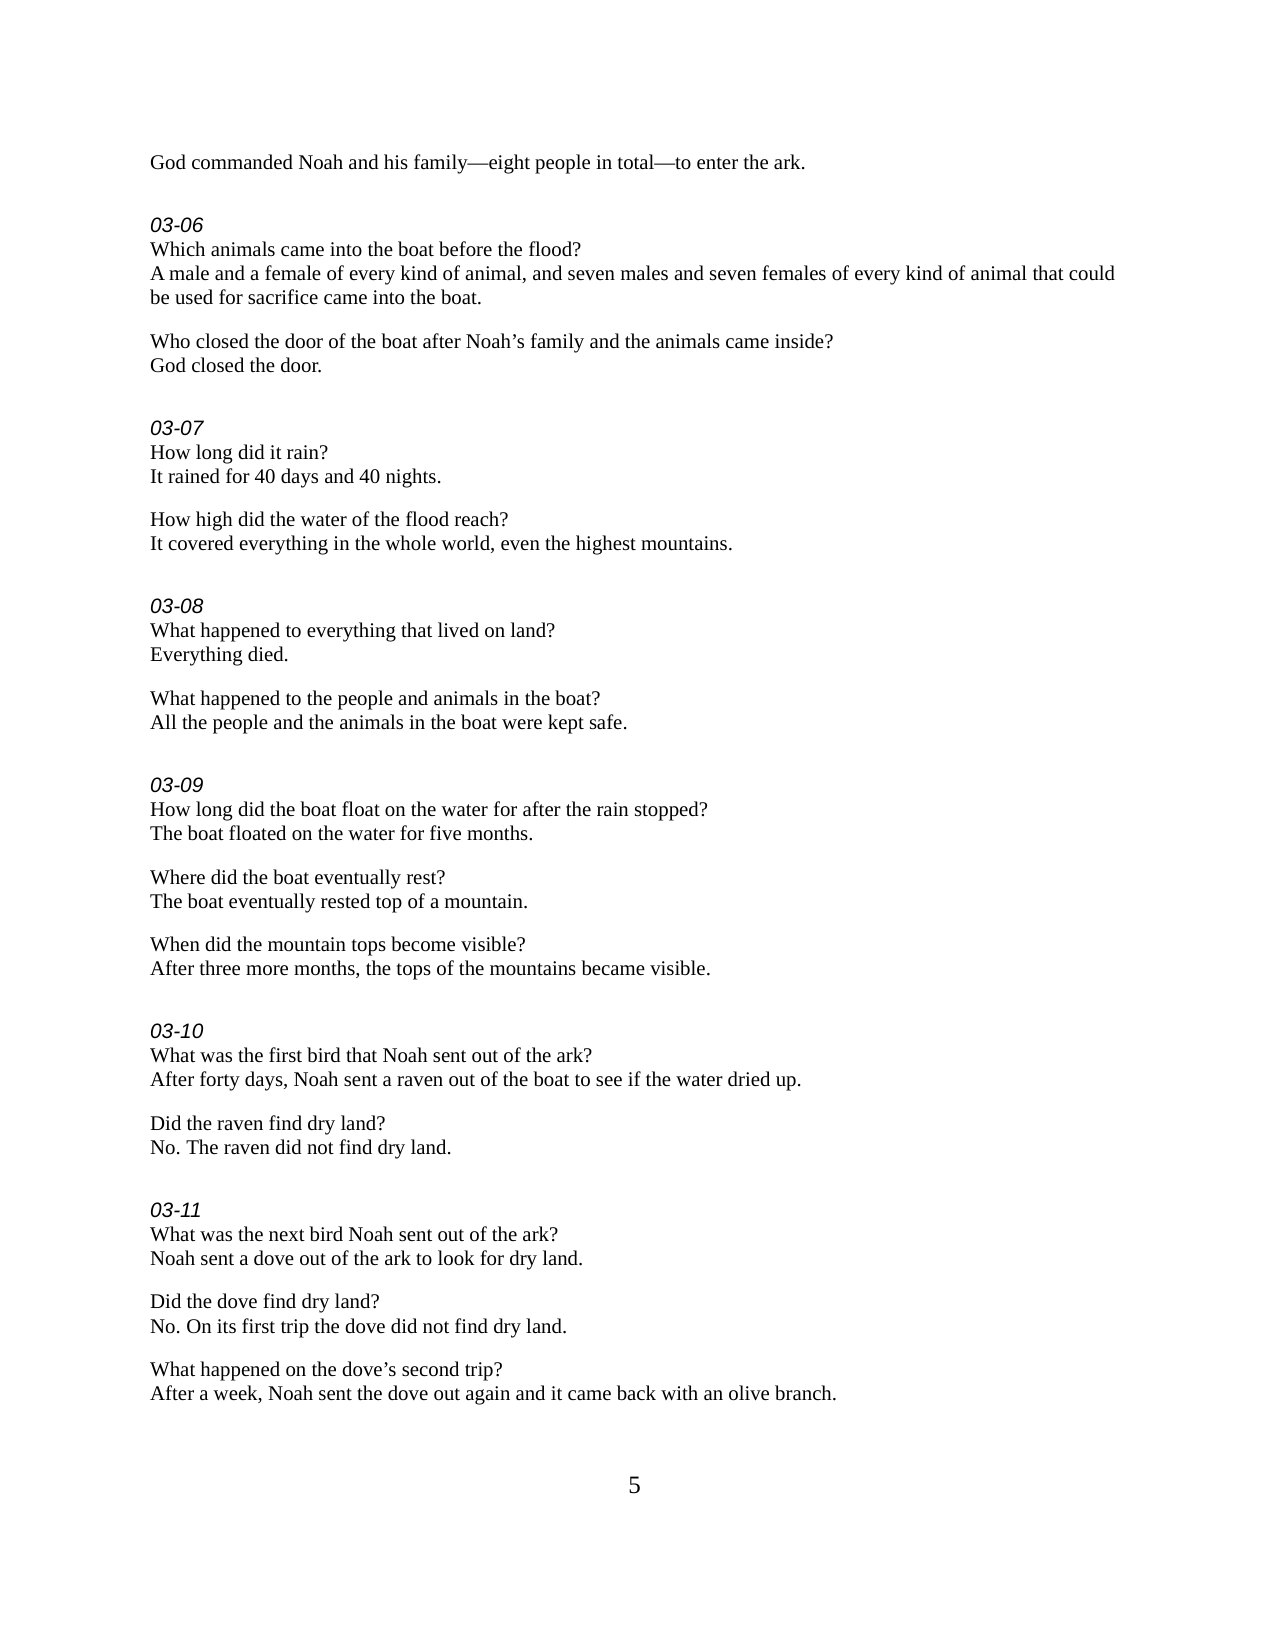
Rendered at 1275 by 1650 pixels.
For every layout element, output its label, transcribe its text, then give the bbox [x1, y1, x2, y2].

text How long did the boat float on the water for after the rain stopped? The boat floated on the water for five months. [150, 797, 1125, 845]
text What was the next bird Noah sent out of the ark? Noah sent a dove out of the ark to look for dry land. [150, 1222, 1125, 1270]
text What happened to the people and animals in the boat? All the people and the animals in the boat were kept safe. [150, 686, 1125, 734]
subtitle 03-11 [150, 1198, 1125, 1222]
text What happened on the dove’s second trip? After a week, Noah sent the dove out again and it came back with an olive branch. [150, 1357, 1125, 1405]
text How high did the water of the flood reach? It covered everything in the whole world, even the highest mountains. [150, 507, 1125, 555]
text Which animals came into the boat before the flood? A male and a female of every kind of animal, and seven males and seven females of every kind of animal that could be used for sacrifice came into the boat. [150, 237, 1125, 309]
text God commanded Noah and his family—eight people in total—to enter the ark. [150, 150, 1125, 174]
subtitle 03-06 [150, 213, 1125, 237]
text Did the raven find dry land? No. The raven did not find dry land. [150, 1111, 1125, 1159]
text What happened to everything that lived on land? Everything died. [150, 618, 1125, 666]
text How long did it rain? It rained for 40 days and 40 nights. [150, 440, 1125, 488]
text Who closed the door of the boat after Noah’s family and the animals came inside? God closed the door. [150, 329, 1125, 377]
subtitle 03-10 [150, 1019, 1125, 1043]
subtitle 03-09 [150, 773, 1125, 797]
subtitle 03-07 [150, 416, 1125, 440]
text When did the mountain tops become visible? After three more months, the tops of the mountains became visible. [150, 932, 1125, 980]
text Did the dove find dry land? No. On its first trip the dove did not find dry land. [150, 1289, 1125, 1338]
subtitle 03-08 [150, 594, 1125, 618]
text Where did the boat eventually rest? The boat eventually rested top of a mountain. [150, 864, 1125, 913]
text What was the first bird that Noah sent out of the ark? After forty days, Noah sent a raven out of the boat to see if the water dried up. [150, 1043, 1125, 1091]
